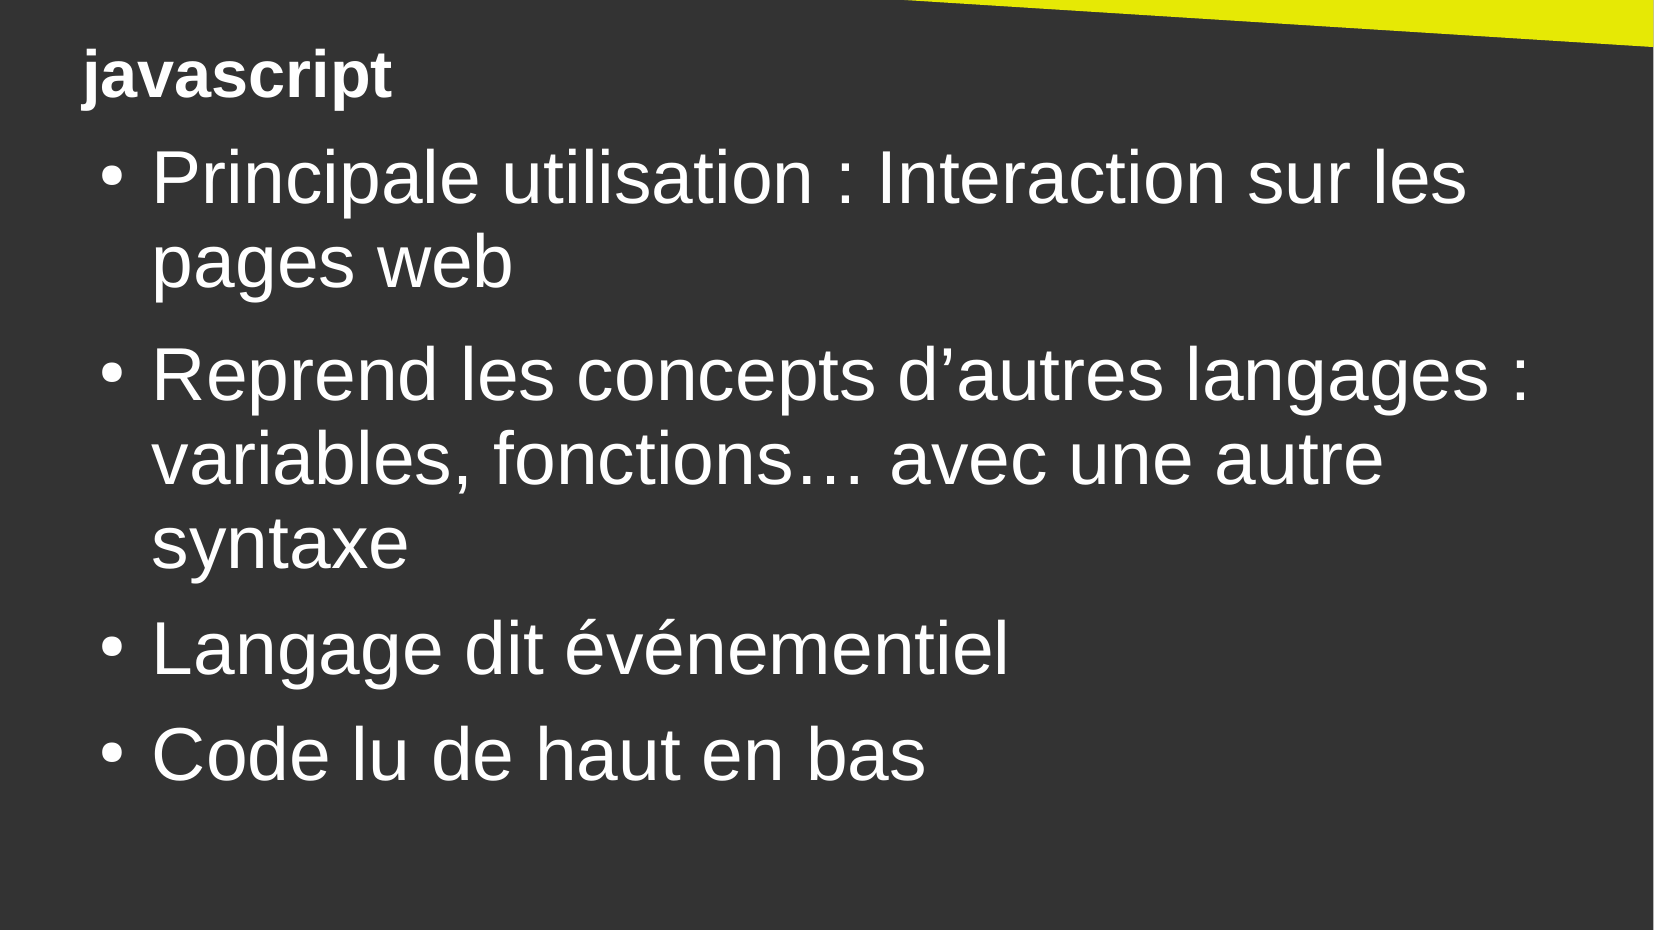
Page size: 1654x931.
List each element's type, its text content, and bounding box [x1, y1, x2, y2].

text_box [904, 0, 1654, 48]
list Principale utilisation : Interaction sur les pages web Reprend les concepts d’autres langages : variables, fonctions… avec une autre syntaxe Langage dit événementiel Code lu de haut en bas [80, 135, 1620, 827]
title javascript [82, 37, 1571, 114]
